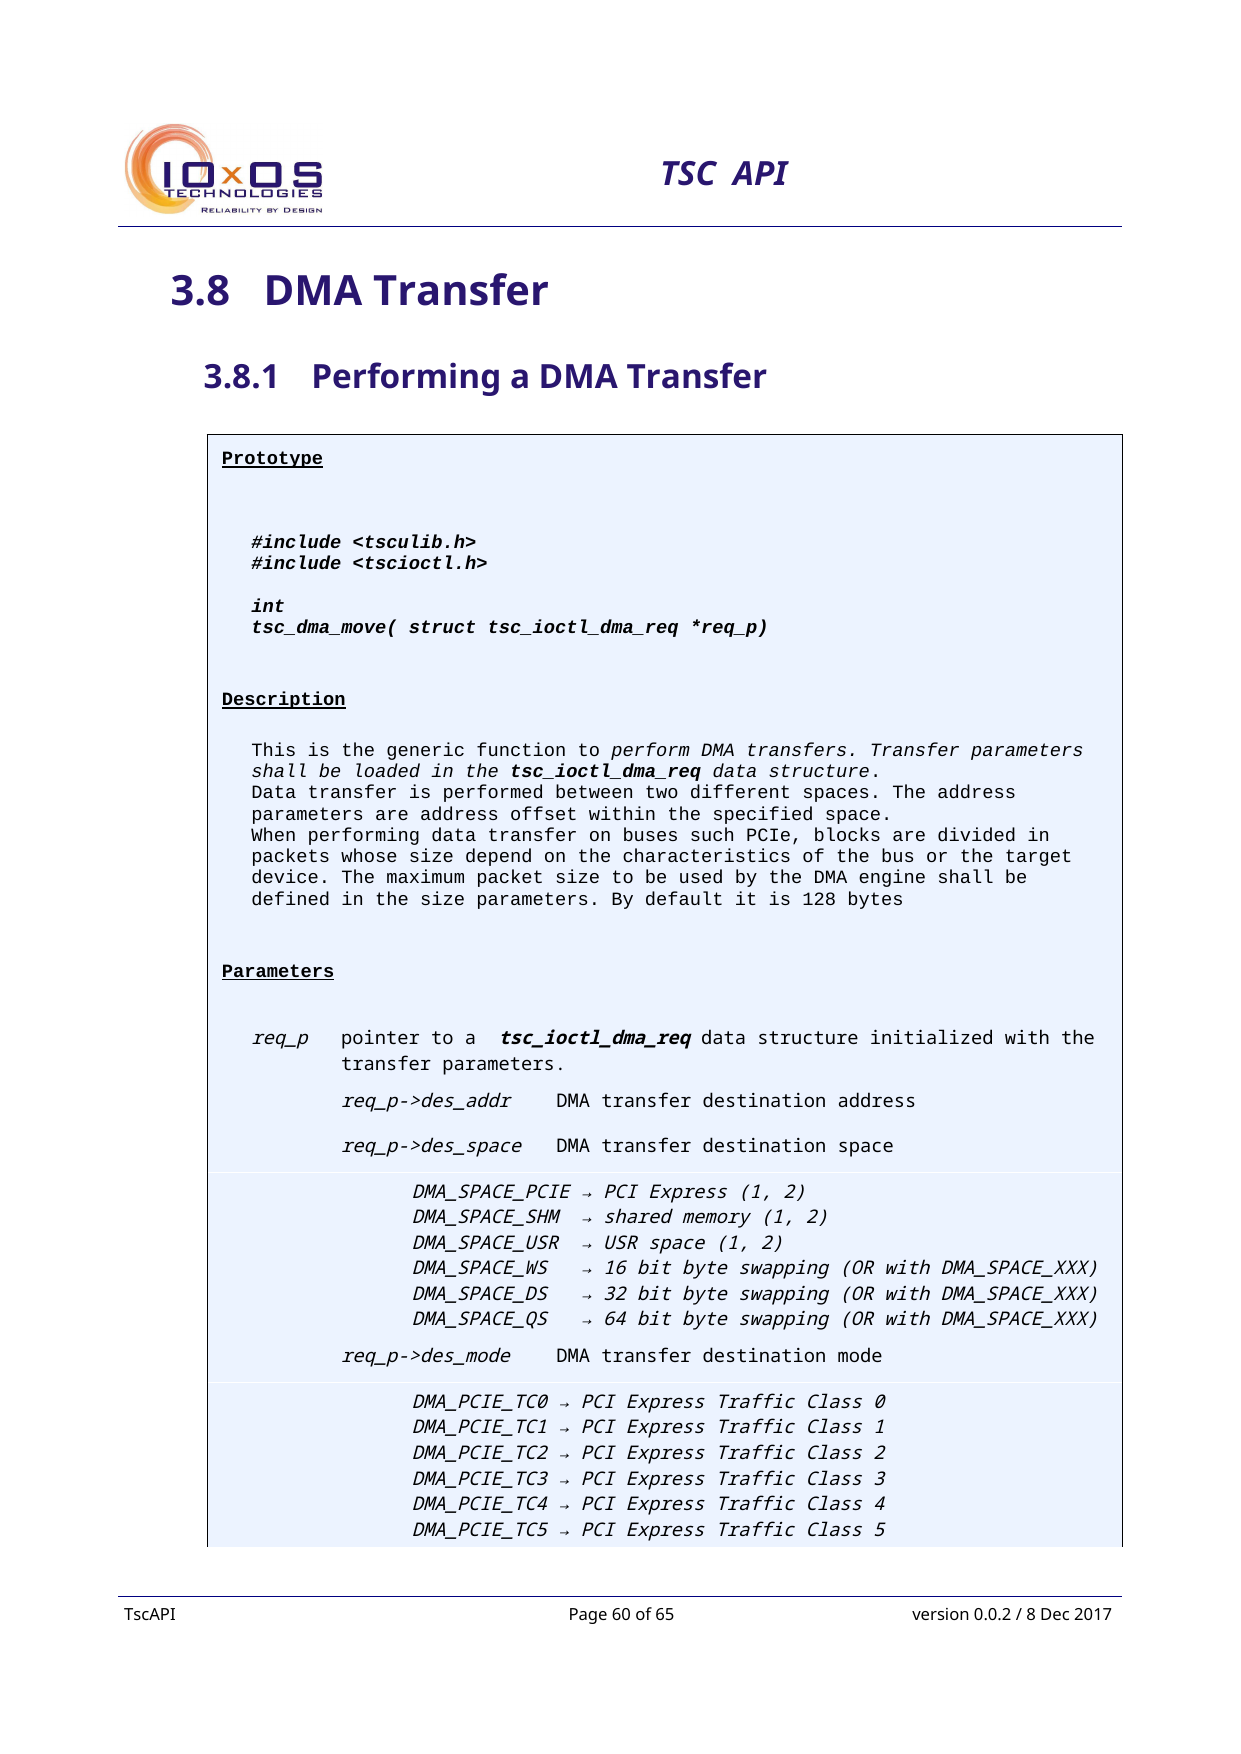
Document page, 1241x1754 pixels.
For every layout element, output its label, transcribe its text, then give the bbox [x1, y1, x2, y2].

text This is the generic function to perform DMA transfers. Transfer parameters shall be loaded in the tsc_ioctl_dma_req data structure. [208, 726, 1122, 783]
table_cell [208, 1337, 245, 1382]
subtitle Description [208, 675, 1122, 726]
table_cell req_p->des_space [335, 1127, 550, 1172]
table_header [208, 1019, 245, 1081]
table_header req_p [245, 1019, 335, 1081]
table_cell DMA_SPACE_PCIE → PCI Express (1, 2) DMA_SPACE_SHM → shared memory (1, 2) DMA_SPACE_USR → USR space (1, 2) DMA_SPACE_WS → 16 bit byte swapping (OR with DMA_SPACE_XXX) DMA_SPACE_DS → 32 bit byte swapping (OR with DMA_SPACE_XXX) DMA_SPACE_QS → 64 bit byte swapping (OR with DMA_SPACE_XXX) [335, 1173, 1122, 1337]
picture [123, 123, 323, 217]
text #include <tscioctl.h> [208, 554, 1122, 575]
table_header pointer to a tsc_ioctl_dma_req data structure initialized with the transfer parameters. [335, 1019, 1122, 1081]
table_cell DMA_PCIE_TC0 → PCI Express Traffic Class 0 DMA_PCIE_TC1 → PCI Express Traffic Class 1 DMA_PCIE_TC2 → PCI Express Traffic Class 2 DMA_PCIE_TC3 → PCI Express Traffic Class 3 DMA_PCIE_TC4 → PCI Express Traffic Class 4 DMA_PCIE_TC5 → PCI Express Traffic Class 5 [335, 1383, 1122, 1547]
table_cell [208, 1173, 245, 1337]
table_cell [245, 1127, 335, 1172]
table_cell req_p->des_addr [335, 1081, 550, 1127]
subtitle DMA Transfer [159, 261, 1122, 318]
text #include <tsculib.h> [208, 518, 1122, 554]
table_cell [245, 1173, 335, 1337]
table_cell DMA transfer destination space [550, 1127, 1122, 1172]
subtitle Parameters [208, 947, 1122, 983]
table_cell DMA transfer destination mode [550, 1337, 1122, 1382]
table_cell DMA transfer destination address [550, 1081, 1122, 1127]
table_cell [245, 1337, 335, 1382]
table_cell [208, 1383, 245, 1547]
text When performing data transfer on buses such PCIe, blocks are divided in packets whose size depend on the characteristics of the bus or the target device. The maximum packet size to be used by the DMA engine shall be defined in the size parameters. By default it is 128 bytes [208, 826, 1122, 911]
table_cell [208, 1127, 245, 1172]
text Data transfer is performed between two different spaces. The address parameters are address offset within the specified space. [208, 783, 1122, 826]
text Prototype [208, 435, 1122, 467]
text tsc_dma_move( struct tsc_ioctl_dma_req *req_p) [208, 618, 1122, 639]
text int [208, 597, 1122, 618]
table_cell [208, 1081, 245, 1127]
table_cell [245, 1081, 335, 1127]
table_cell req_p->des_mode [335, 1337, 550, 1382]
subtitle Performing a DMA Transfer [195, 353, 1122, 399]
table_cell [245, 1383, 335, 1547]
